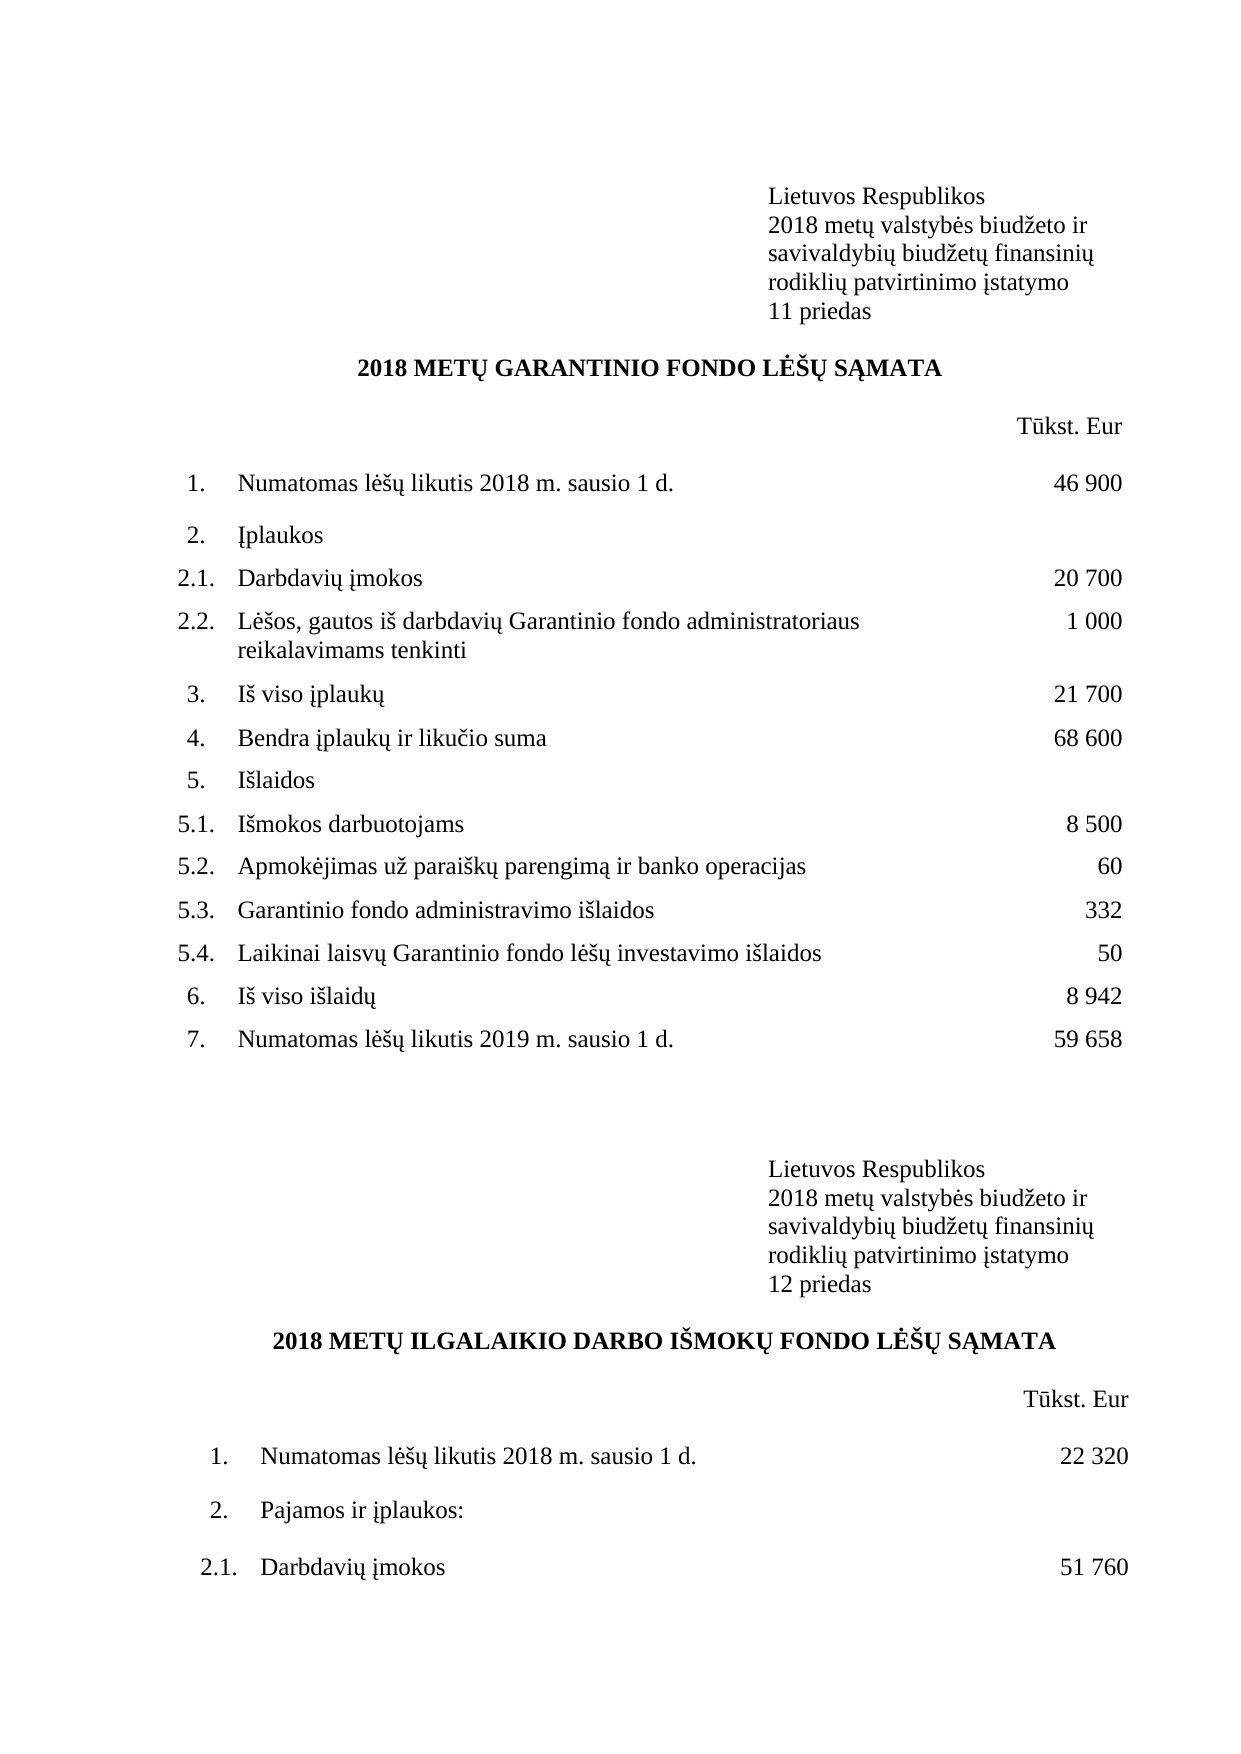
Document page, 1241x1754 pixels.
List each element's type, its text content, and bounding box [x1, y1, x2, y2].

text savivaldybių biudžetų finansinių [177, 1211, 1152, 1240]
text 2018 METŲ ILGALAIKIO DARBO IŠMOKŲ FONDO LĖŠŲ SĄMATA [177, 1326, 1152, 1355]
table_cell Darbdavių įmokos [249, 1552, 930, 1594]
text 12 priedas [177, 1269, 1152, 1298]
table_cell Įplaukos [226, 520, 900, 563]
text 2018 metų valstybės biudžeto ir [177, 1183, 1152, 1211]
table_cell [930, 1495, 1140, 1552]
text rodiklių patvirtinimo įstatymo [177, 267, 1122, 296]
table_cell 2.2. [166, 606, 226, 679]
table_cell 22 320 [930, 1441, 1140, 1495]
table_cell 5.1. [166, 809, 226, 851]
table_cell 50 [900, 938, 1133, 981]
text 2018 METŲ GARANTINIO FONDO LĖŠŲ SĄMATA [177, 353, 1122, 382]
table_cell Išmokos darbuotojams [226, 809, 900, 851]
table_cell 51 760 [930, 1552, 1140, 1594]
text Lietuvos Respublikos [177, 1154, 1152, 1183]
table_header [226, 411, 900, 468]
text 2018 metų valstybės biudžeto ir [177, 210, 1122, 238]
table_cell 5.4. [166, 938, 226, 981]
table_cell Iš viso įplaukų [226, 679, 900, 723]
table_cell 8 500 [900, 809, 1133, 851]
table_cell [900, 765, 1133, 809]
table_cell 21 700 [900, 679, 1133, 723]
table_cell Lėšos, gautos iš darbdavių Garantinio fondo administratoriaus reikalavimams tenkinti [226, 606, 900, 679]
text savivaldybių biudžetų finansinių [177, 238, 1122, 267]
table_cell Pajamos ir įplaukos: [249, 1495, 930, 1552]
table_header Tūkst. Eur [930, 1384, 1140, 1441]
table_cell 7. [166, 1024, 226, 1068]
table_cell 68 600 [900, 723, 1133, 765]
table_cell 20 700 [900, 564, 1133, 606]
text 11 priedas [177, 296, 1122, 325]
table_cell Numatomas lėšų likutis 2018 m. sausio 1 d. [226, 469, 900, 520]
table_cell 1. [189, 1441, 249, 1495]
table_cell 1 000 [900, 606, 1133, 679]
table_cell Numatomas lėšų likutis 2018 m. sausio 1 d. [249, 1441, 930, 1495]
table_cell Garantinio fondo administravimo išlaidos [226, 895, 900, 938]
table_cell 332 [900, 895, 1133, 938]
table_cell Laikinai laisvų Garantinio fondo lėšų investavimo išlaidos [226, 938, 900, 981]
table_cell 2. [166, 520, 226, 563]
table_header Tūkst. Eur [900, 411, 1133, 468]
table_cell 2.1. [189, 1552, 249, 1594]
table_cell 8 942 [900, 981, 1133, 1024]
table_cell Apmokėjimas už paraiškų parengimą ir banko operacijas [226, 851, 900, 895]
table_cell Išlaidos [226, 765, 900, 809]
text Lietuvos Respublikos [177, 181, 1122, 210]
table_cell Numatomas lėšų likutis 2019 m. sausio 1 d. [226, 1024, 900, 1068]
table_cell 5. [166, 765, 226, 809]
table_cell 1. [166, 469, 226, 520]
table_cell 2. [189, 1495, 249, 1552]
text rodiklių patvirtinimo įstatymo [177, 1240, 1152, 1269]
table_cell Iš viso išlaidų [226, 981, 900, 1024]
table_cell 5.3. [166, 895, 226, 938]
table_header [189, 1384, 249, 1441]
table_cell Bendra įplaukų ir likučio suma [226, 723, 900, 765]
table_header [166, 411, 226, 468]
table_cell 60 [900, 851, 1133, 895]
table_header [249, 1384, 930, 1441]
table_cell 2.1. [166, 564, 226, 606]
table_cell 3. [166, 679, 226, 723]
table_cell Darbdavių įmokos [226, 564, 900, 606]
table_cell 5.2. [166, 851, 226, 895]
table_cell [900, 520, 1133, 563]
table_cell 4. [166, 723, 226, 765]
table_cell 46 900 [900, 469, 1133, 520]
table_cell 59 658 [900, 1024, 1133, 1068]
table_cell 6. [166, 981, 226, 1024]
